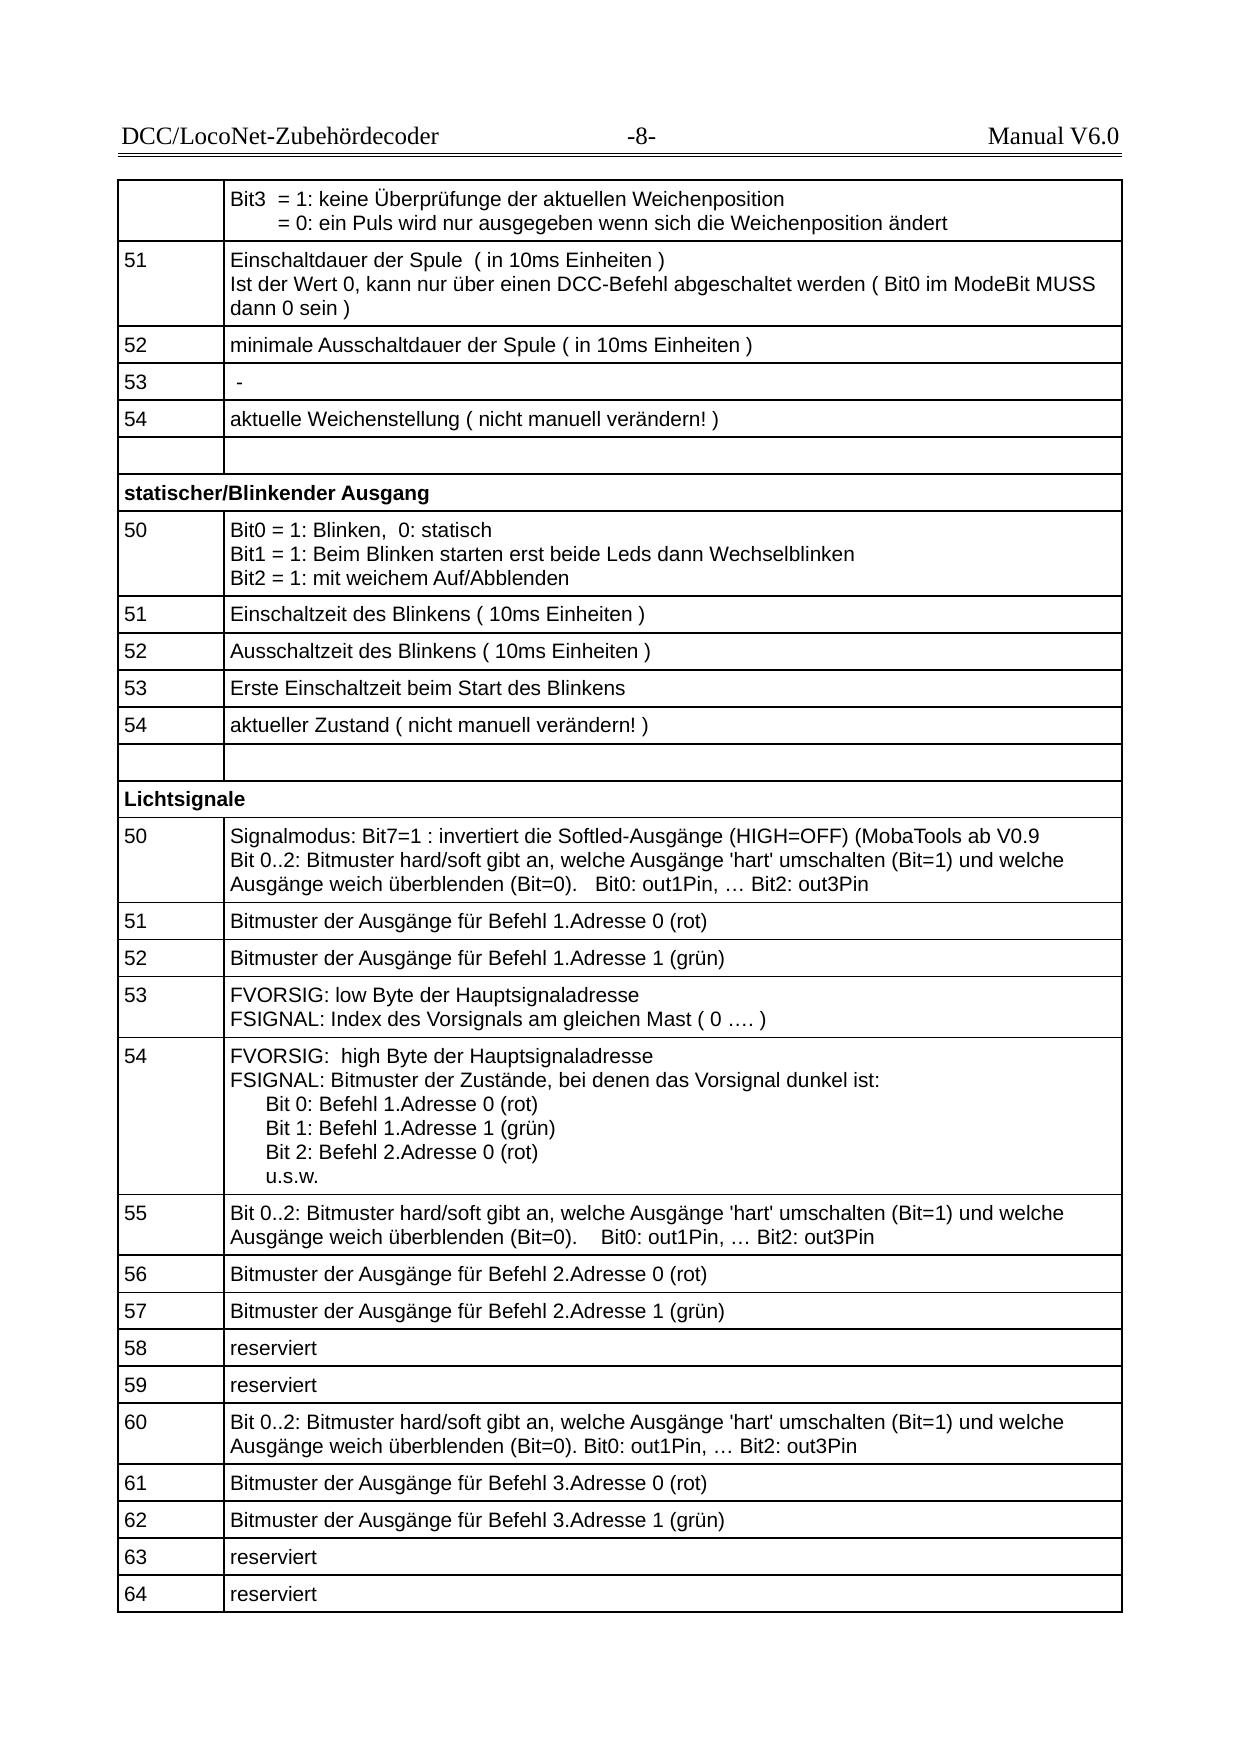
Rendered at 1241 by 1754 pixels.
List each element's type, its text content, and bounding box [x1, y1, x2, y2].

table_cell Bit 0..2: Bitmuster hard/soft gibt an, welche Ausgänge 'hart' umschalten (Bit=1) und welche Ausgänge weich überblenden (Bit=0). Bit0: out1Pin, … Bit2: out3Pin [225, 1195, 1121, 1254]
table_cell Bit0 = 1: Blinken, 0: statisch Bit1 = 1: Beim Blinken starten erst beide Leds dann Wechselblinken Bit2 = 1: mit weichem Auf/Abblenden [225, 512, 1121, 595]
table_cell Bitmuster der Ausgänge für Befehl 1.Adresse 0 (rot) [225, 903, 1121, 939]
table_cell Einschaltzeit des Blinkens ( 10ms Einheiten ) [225, 597, 1121, 632]
table_cell reserviert [225, 1576, 1121, 1611]
table_cell 50 [119, 512, 223, 595]
table_cell Bitmuster der Ausgänge für Befehl 3.Adresse 0 (rot) [225, 1465, 1121, 1500]
table_cell 51 [119, 597, 223, 632]
table_cell 63 [119, 1539, 223, 1574]
table_cell aktueller Zustand ( nicht manuell verändern! ) [225, 708, 1121, 743]
table_cell Erste Einschaltzeit beim Start des Blinkens [225, 671, 1121, 706]
table_cell [119, 745, 223, 780]
table_cell 53 [119, 671, 223, 706]
table_cell 50 [119, 818, 223, 902]
table_cell 54 [119, 401, 223, 436]
table_cell 56 [119, 1256, 223, 1291]
table_cell 53 [119, 364, 223, 399]
table_cell [225, 438, 1121, 473]
table_cell 61 [119, 1465, 223, 1500]
table_cell reserviert [225, 1367, 1121, 1402]
table_cell FVORSIG: high Byte der Hauptsignaladresse FSIGNAL: Bitmuster der Zustände, bei denen das Vorsignal dunkel ist: Bit 0: Befehl 1.Adresse 0 (rot) Bit 1: Befehl 1.Adresse 1 (grün) Bit 2: Befehl 2.Adresse 0 (rot) u.s.w. [225, 1038, 1121, 1193]
table_cell Bit 0..2: Bitmuster hard/soft gibt an, welche Ausgänge 'hart' umschalten (Bit=1) und welche Ausgänge weich überblenden (Bit=0). Bit0: out1Pin, … Bit2: out3Pin [225, 1404, 1121, 1463]
table_cell FVORSIG: low Byte der Hauptsignaladresse FSIGNAL: Index des Vorsignals am gleichen Mast ( 0 …. ) [225, 977, 1121, 1037]
table_cell Signalmodus: Bit7=1 : invertiert die Softled-Ausgänge (HIGH=OFF) (MobaTools ab V0.9 Bit 0..2: Bitmuster hard/soft gibt an, welche Ausgänge 'hart' umschalten (Bit=1) und welche Ausgänge weich überblenden (Bit=0). Bit0: out1Pin, … Bit2: out3Pin [225, 818, 1121, 902]
table_cell minimale Ausschaltdauer der Spule ( in 10ms Einheiten ) [225, 327, 1121, 362]
table_cell Ausschaltzeit des Blinkens ( 10ms Einheiten ) [225, 634, 1121, 669]
table_cell 64 [119, 1576, 223, 1611]
table_cell [119, 438, 223, 473]
table_cell 59 [119, 1367, 223, 1402]
table_cell Bitmuster der Ausgänge für Befehl 2.Adresse 0 (rot) [225, 1256, 1121, 1291]
table_cell 53 [119, 977, 223, 1037]
table_cell statischer/Blinkender Ausgang [119, 475, 1121, 510]
table_cell - [225, 364, 1121, 399]
table_cell 54 [119, 1038, 223, 1193]
table_cell reserviert [225, 1330, 1121, 1365]
table_cell 54 [119, 708, 223, 743]
table_cell 52 [119, 940, 223, 976]
table_cell Bit3 = 1: keine Überprüfunge der aktuellen Weichenposition = 0: ein Puls wird nur ausgegeben wenn sich die Weichenposition ändert [225, 181, 1121, 240]
table_cell Lichtsignale [119, 782, 1121, 817]
table_cell [119, 181, 223, 240]
table_cell 52 [119, 634, 223, 669]
table_cell 57 [119, 1293, 223, 1328]
table_cell reserviert [225, 1539, 1121, 1574]
table_cell Bitmuster der Ausgänge für Befehl 2.Adresse 1 (grün) [225, 1293, 1121, 1328]
table_cell 58 [119, 1330, 223, 1365]
table_cell Einschaltdauer der Spule ( in 10ms Einheiten ) Ist der Wert 0, kann nur über einen DCC-Befehl abgeschaltet werden ( Bit0 im ModeBit MUSS dann 0 sein ) [225, 242, 1121, 325]
table_cell aktuelle Weichenstellung ( nicht manuell verändern! ) [225, 401, 1121, 436]
table_cell Bitmuster der Ausgänge für Befehl 1.Adresse 1 (grün) [225, 940, 1121, 976]
table_cell 62 [119, 1502, 223, 1537]
table_cell 60 [119, 1404, 223, 1463]
table_cell 51 [119, 242, 223, 325]
table_cell Bitmuster der Ausgänge für Befehl 3.Adresse 1 (grün) [225, 1502, 1121, 1537]
table_cell 55 [119, 1195, 223, 1254]
table_cell 51 [119, 903, 223, 939]
table_cell [225, 745, 1121, 780]
table_cell 52 [119, 327, 223, 362]
